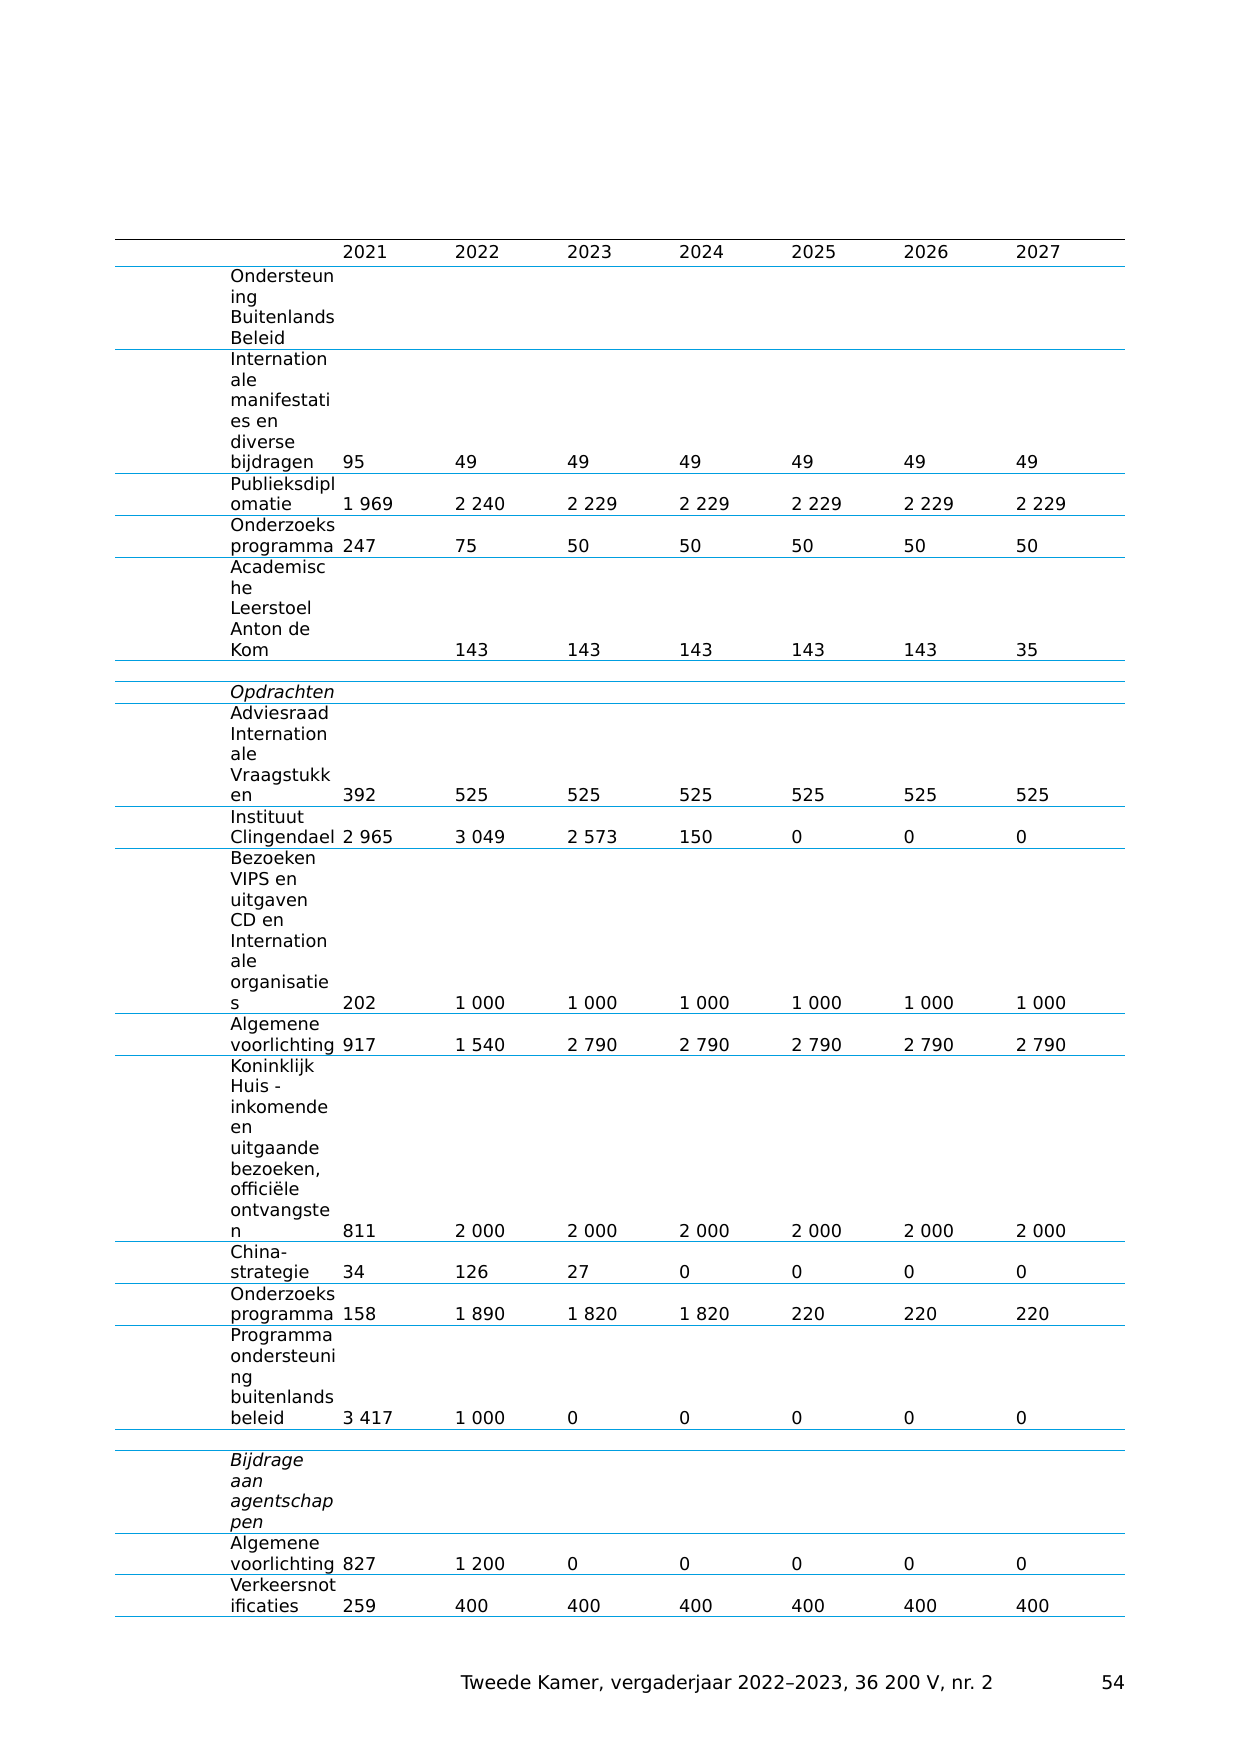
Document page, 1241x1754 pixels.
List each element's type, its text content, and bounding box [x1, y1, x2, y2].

table_cell [1013, 661, 1125, 681]
table_cell 0 [1013, 1242, 1125, 1283]
table_cell 34 [340, 1242, 452, 1283]
table_cell 143 [452, 558, 564, 660]
table_cell 525 [788, 704, 900, 806]
table_cell [227, 240, 339, 266]
table_cell [788, 1451, 900, 1533]
table_cell [452, 1430, 564, 1449]
table_cell [115, 516, 227, 556]
table_cell 2 229 [1013, 474, 1125, 515]
table_cell 2 790 [788, 1014, 900, 1055]
table_cell Programma ondersteuning buitenlands beleid [227, 1326, 339, 1428]
table_cell Bezoeken VIPS en uitgaven CD en Internationale organisaties [227, 849, 339, 1013]
table_cell [115, 350, 227, 473]
table_cell [676, 682, 788, 702]
table_cell [452, 1451, 564, 1533]
table_cell [900, 682, 1013, 702]
table_cell [1013, 267, 1125, 349]
table_cell 2023 [564, 240, 676, 266]
table_cell 143 [676, 558, 788, 660]
table_cell 1 890 [452, 1284, 564, 1325]
table_cell 2 229 [900, 474, 1013, 515]
table_cell 0 [564, 1326, 676, 1428]
table_cell 2 000 [676, 1056, 788, 1241]
table_cell 143 [564, 558, 676, 660]
table_cell 2022 [452, 240, 564, 266]
table_cell [676, 1451, 788, 1533]
table_cell [115, 1430, 227, 1449]
table_cell 1 000 [452, 1326, 564, 1428]
table_cell 811 [340, 1056, 452, 1241]
table_cell Onderzoeksprogramma [227, 1284, 339, 1325]
table_header Tabel 12 Budgettaire gevolgen van beleidsartikel 4 Consulaire dienstverlening en uitdragen Nederlandse waarden (bedragen x € 1.000) [115, 191, 1125, 239]
table_cell [788, 661, 900, 681]
table_cell 50 [564, 516, 676, 556]
table_cell 525 [564, 704, 676, 806]
table_cell 2 573 [564, 807, 676, 848]
table_cell 126 [452, 1242, 564, 1283]
table_cell 2025 [788, 240, 900, 266]
table_cell [115, 1575, 227, 1616]
table_cell 525 [900, 704, 1013, 806]
table_cell 158 [340, 1284, 452, 1325]
table_cell Algemene voorlichting [227, 1534, 339, 1574]
table_cell 525 [1013, 704, 1125, 806]
table_cell [564, 1451, 676, 1533]
table_cell 150 [676, 807, 788, 848]
table_cell 49 [900, 350, 1013, 473]
table_cell 1 969 [340, 474, 452, 515]
table_cell 0 [788, 1242, 900, 1283]
table_cell 2 790 [1013, 1014, 1125, 1055]
table_cell 2 000 [1013, 1056, 1125, 1241]
table_cell [115, 1534, 227, 1574]
table_cell 392 [340, 704, 452, 806]
table_cell 220 [788, 1284, 900, 1325]
table_cell 50 [1013, 516, 1125, 556]
table_cell 1 200 [452, 1534, 564, 1574]
table_cell Adviesraad Internationale Vraagstukken [227, 704, 339, 806]
table_cell 2 000 [900, 1056, 1013, 1241]
table_cell 3 417 [340, 1326, 452, 1428]
table_cell 49 [564, 350, 676, 473]
table_cell [452, 661, 564, 681]
table_cell [452, 682, 564, 702]
table_cell [564, 267, 676, 349]
table_cell [115, 682, 227, 702]
table_cell 220 [1013, 1284, 1125, 1325]
table_cell [340, 661, 452, 681]
table_cell 1 000 [1013, 849, 1125, 1013]
table_cell [115, 1242, 227, 1283]
table_cell 2 229 [564, 474, 676, 515]
table_cell Instituut Clingendael [227, 807, 339, 848]
table_cell 27 [564, 1242, 676, 1283]
table_cell 143 [788, 558, 900, 660]
table_cell Onderzoeksprogramma [227, 516, 339, 556]
table_cell Bijdrage aan agentschappen [227, 1451, 339, 1533]
table_cell 0 [1013, 807, 1125, 848]
table_cell 50 [900, 516, 1013, 556]
table_cell 2 000 [564, 1056, 676, 1241]
table_cell [676, 267, 788, 349]
table_cell 49 [788, 350, 900, 473]
table_cell 525 [676, 704, 788, 806]
table_cell 0 [564, 1534, 676, 1574]
table_cell [1013, 1451, 1125, 1533]
table_cell [900, 1430, 1013, 1449]
table_cell 49 [676, 350, 788, 473]
table_cell 202 [340, 849, 452, 1013]
table_cell [115, 1284, 227, 1325]
table_cell 400 [676, 1575, 788, 1616]
table_cell 1 000 [900, 849, 1013, 1013]
table_cell 75 [452, 516, 564, 556]
table_cell 0 [788, 1326, 900, 1428]
table_cell [115, 1326, 227, 1428]
table_cell Koninklijk Huis - inkomende en uitgaande bezoeken, officiële ontvangsten [227, 1056, 339, 1241]
table_cell 2 240 [452, 474, 564, 515]
table_cell Opdrachten [227, 682, 339, 702]
table_cell 2 965 [340, 807, 452, 848]
table_cell 50 [788, 516, 900, 556]
table_cell [340, 558, 452, 660]
table_cell [115, 240, 227, 266]
table_cell 3 049 [452, 807, 564, 848]
table_cell [340, 267, 452, 349]
table_cell 35 [1013, 558, 1125, 660]
table_cell [115, 1014, 227, 1055]
table_cell 400 [900, 1575, 1013, 1616]
table_cell [340, 682, 452, 702]
table_cell [1013, 682, 1125, 702]
table_cell Algemene voorlichting [227, 1014, 339, 1055]
table_cell 2021 [340, 240, 452, 266]
table_cell 1 820 [676, 1284, 788, 1325]
table_cell 2026 [900, 240, 1013, 266]
table_cell [788, 267, 900, 349]
table_cell [115, 267, 227, 349]
table_cell 247 [340, 516, 452, 556]
table_cell 259 [340, 1575, 452, 1616]
table_cell 0 [676, 1242, 788, 1283]
table_cell Internationale manifestaties en diverse bijdragen [227, 350, 339, 473]
table_cell [115, 474, 227, 515]
table_cell 2 000 [452, 1056, 564, 1241]
table_cell 50 [676, 516, 788, 556]
table_cell [1013, 1430, 1125, 1449]
table_cell Verkeersnotificaties [227, 1575, 339, 1616]
table_cell [564, 682, 676, 702]
table_cell 400 [452, 1575, 564, 1616]
table_cell 827 [340, 1534, 452, 1574]
table_cell 0 [900, 807, 1013, 848]
table_cell [340, 1430, 452, 1449]
table_cell 0 [900, 1534, 1013, 1574]
table_cell [115, 704, 227, 806]
table_cell 0 [900, 1326, 1013, 1428]
table_cell [900, 661, 1013, 681]
table_cell [115, 558, 227, 660]
table_cell 2024 [676, 240, 788, 266]
table_cell Academische Leerstoel Anton de Kom [227, 558, 339, 660]
table_cell [900, 267, 1013, 349]
table_cell [227, 661, 339, 681]
table_cell [676, 1430, 788, 1449]
table_cell 0 [676, 1534, 788, 1574]
table_cell 2 790 [564, 1014, 676, 1055]
table_cell Ondersteuning Buitenlands Beleid [227, 267, 339, 349]
table_cell [115, 661, 227, 681]
table_cell 400 [564, 1575, 676, 1616]
table_cell China-strategie [227, 1242, 339, 1283]
table_cell [115, 849, 227, 1013]
table_cell 0 [788, 1534, 900, 1574]
table_cell 49 [452, 350, 564, 473]
table_cell [788, 1430, 900, 1449]
table_cell 2 790 [676, 1014, 788, 1055]
table_cell [452, 267, 564, 349]
table_cell [115, 1451, 227, 1533]
table_cell 220 [900, 1284, 1013, 1325]
table_cell 400 [1013, 1575, 1125, 1616]
table_cell 0 [788, 807, 900, 848]
table_cell [676, 661, 788, 681]
table_cell 0 [900, 1242, 1013, 1283]
table_cell 2027 [1013, 240, 1125, 266]
table_cell 49 [1013, 350, 1125, 473]
table_cell 0 [676, 1326, 788, 1428]
table_cell 2 229 [676, 474, 788, 515]
table_cell [788, 682, 900, 702]
table_cell [115, 807, 227, 848]
table_cell 1 540 [452, 1014, 564, 1055]
table_cell [564, 1430, 676, 1449]
table_cell 400 [788, 1575, 900, 1616]
table_cell 0 [1013, 1534, 1125, 1574]
table_cell 143 [900, 558, 1013, 660]
table_cell 917 [340, 1014, 452, 1055]
table_cell [115, 1056, 227, 1241]
table_cell 1 000 [452, 849, 564, 1013]
table_cell [227, 1430, 339, 1449]
table_cell [564, 661, 676, 681]
table_cell 2 000 [788, 1056, 900, 1241]
table_cell 1 000 [564, 849, 676, 1013]
table_cell 1 000 [788, 849, 900, 1013]
table_cell 2 790 [900, 1014, 1013, 1055]
table_cell 1 820 [564, 1284, 676, 1325]
table_cell [340, 1451, 452, 1533]
table_cell 0 [1013, 1326, 1125, 1428]
table_cell 525 [452, 704, 564, 806]
table_cell 1 000 [676, 849, 788, 1013]
table_cell [900, 1451, 1013, 1533]
table_cell 95 [340, 350, 452, 473]
table_cell Publieksdiplomatie [227, 474, 339, 515]
table_cell 2 229 [788, 474, 900, 515]
